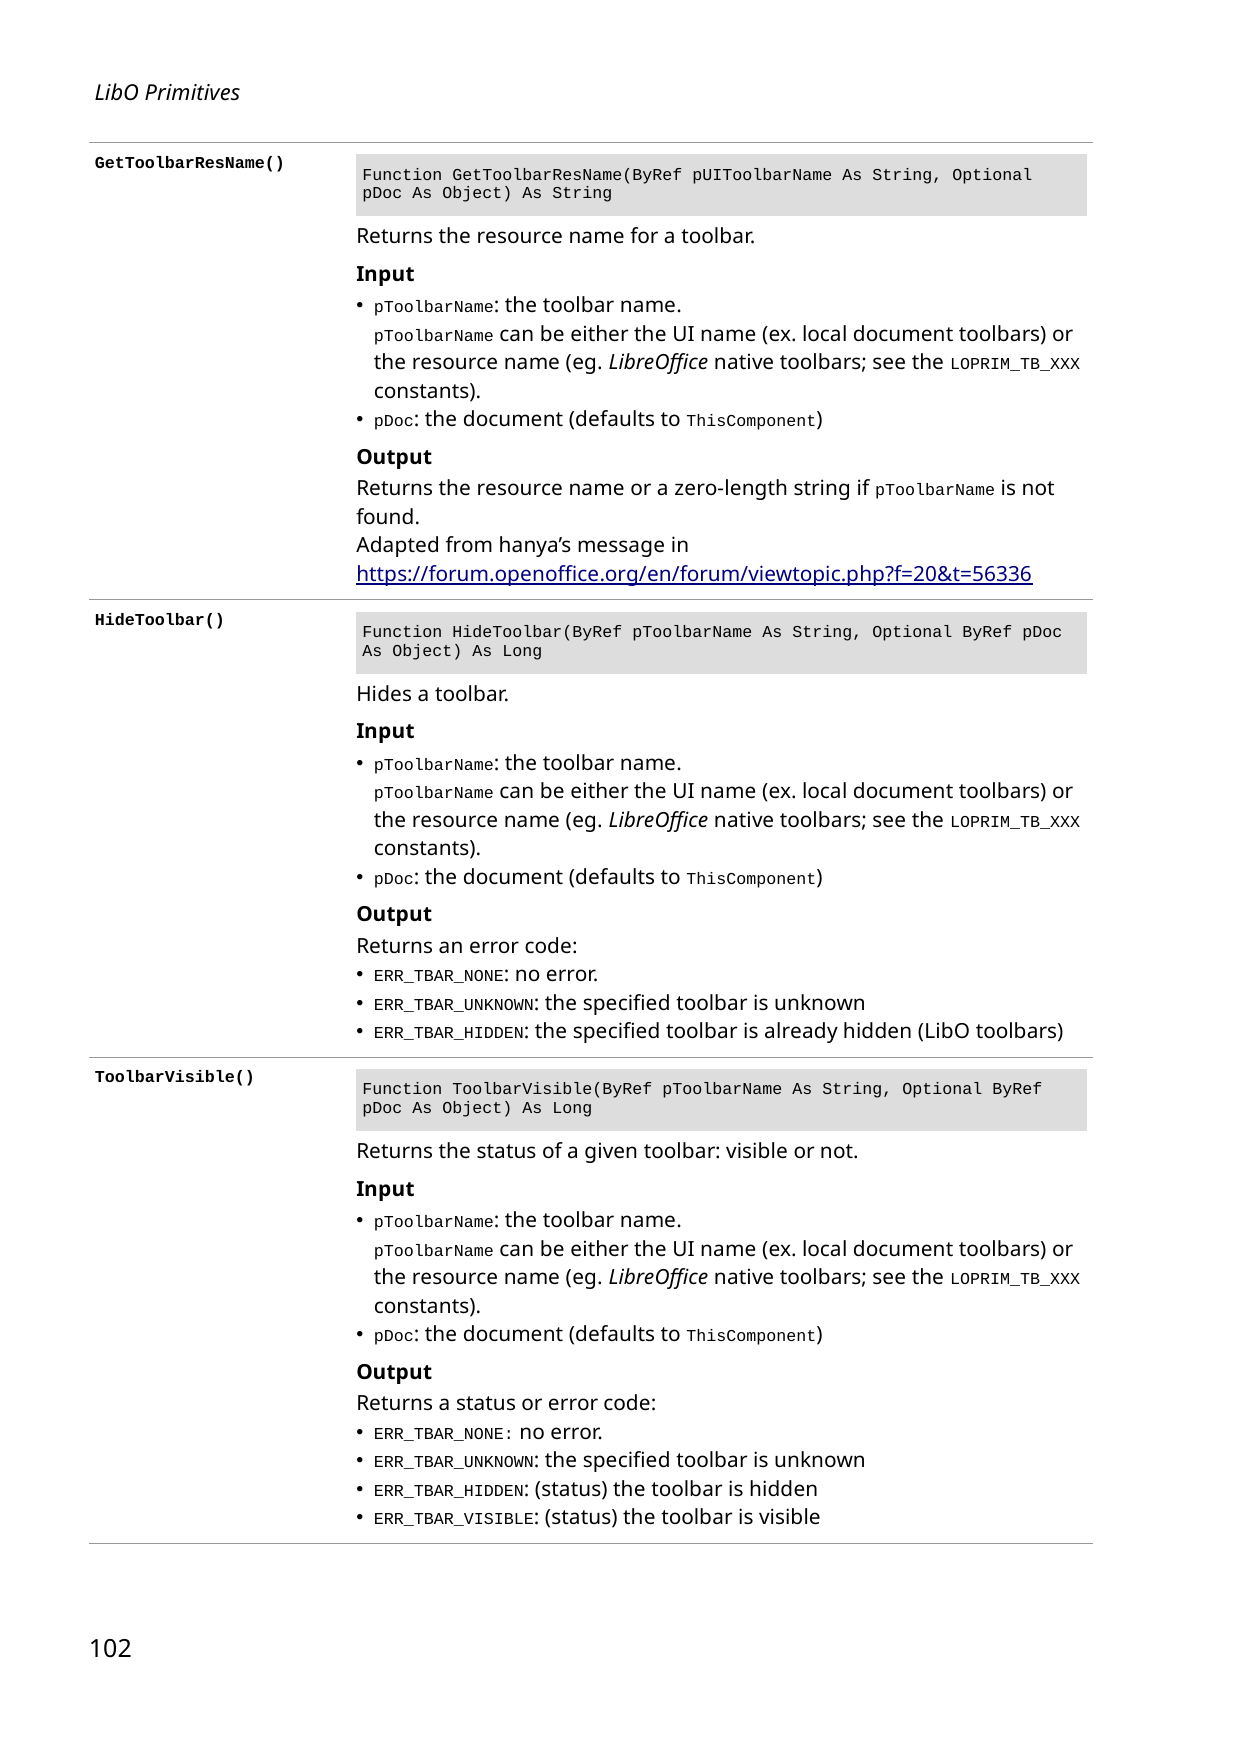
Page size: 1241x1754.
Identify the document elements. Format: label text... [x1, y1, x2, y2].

table_cell GetToolbarResName() [89, 143, 350, 599]
table_cell Function HideToolbar(ByRef pToolbarName As String, Optional ByRef pDoc As Object) As Long Hides a toolbar. Input pToolbarName: the toolbar name. pToolbarName can be either the UI name (ex. local document toolbars) or the resource name (eg. LibreOffice native toolbars; see the LOPRIM_TB_XXX constants). pDoc: the document (defaults to ThisComponent) Output Returns an error code: ERR_TBAR_NONE: no error. ERR_TBAR_UNKNOWN: the specified toolbar is unknown ERR_TBAR_HIDDEN: the specified toolbar is already hidden (LibO toolbars) [350, 600, 1093, 1057]
table_cell ToolbarVisible() [89, 1058, 350, 1542]
table_cell Function ToolbarVisible(ByRef pToolbarName As String, Optional ByRef pDoc As Object) As Long Returns the status of a given toolbar: visible or not. Input pToolbarName: the toolbar name. pToolbarName can be either the UI name (ex. local document toolbars) or the resource name (eg. LibreOffice native toolbars; see the LOPRIM_TB_XXX constants). pDoc: the document (defaults to ThisComponent) Output Returns a status or error code: ERR_TBAR_NONE: no error. ERR_TBAR_UNKNOWN: the specified toolbar is unknown ERR_TBAR_HIDDEN: (status) the toolbar is hidden ERR_TBAR_VISIBLE: (status) the toolbar is visible [350, 1058, 1093, 1542]
table_cell Function GetToolbarResName(ByRef pUIToolbarName As String, Optional pDoc As Object) As String Returns the resource name for a toolbar. Input pToolbarName: the toolbar name. pToolbarName can be either the UI name (ex. local document toolbars) or the resource name (eg. LibreOffice native toolbars; see the LOPRIM_TB_XXX constants). pDoc: the document (defaults to ThisComponent) Output Returns the resource name or a zero-length string if pToolbarName is not found. Adapted from hanya’s message in https://forum.openoffice.org/en/forum/viewtopic.php?f=20&t=56336 [350, 143, 1093, 599]
table_cell HideToolbar() [89, 600, 350, 1057]
